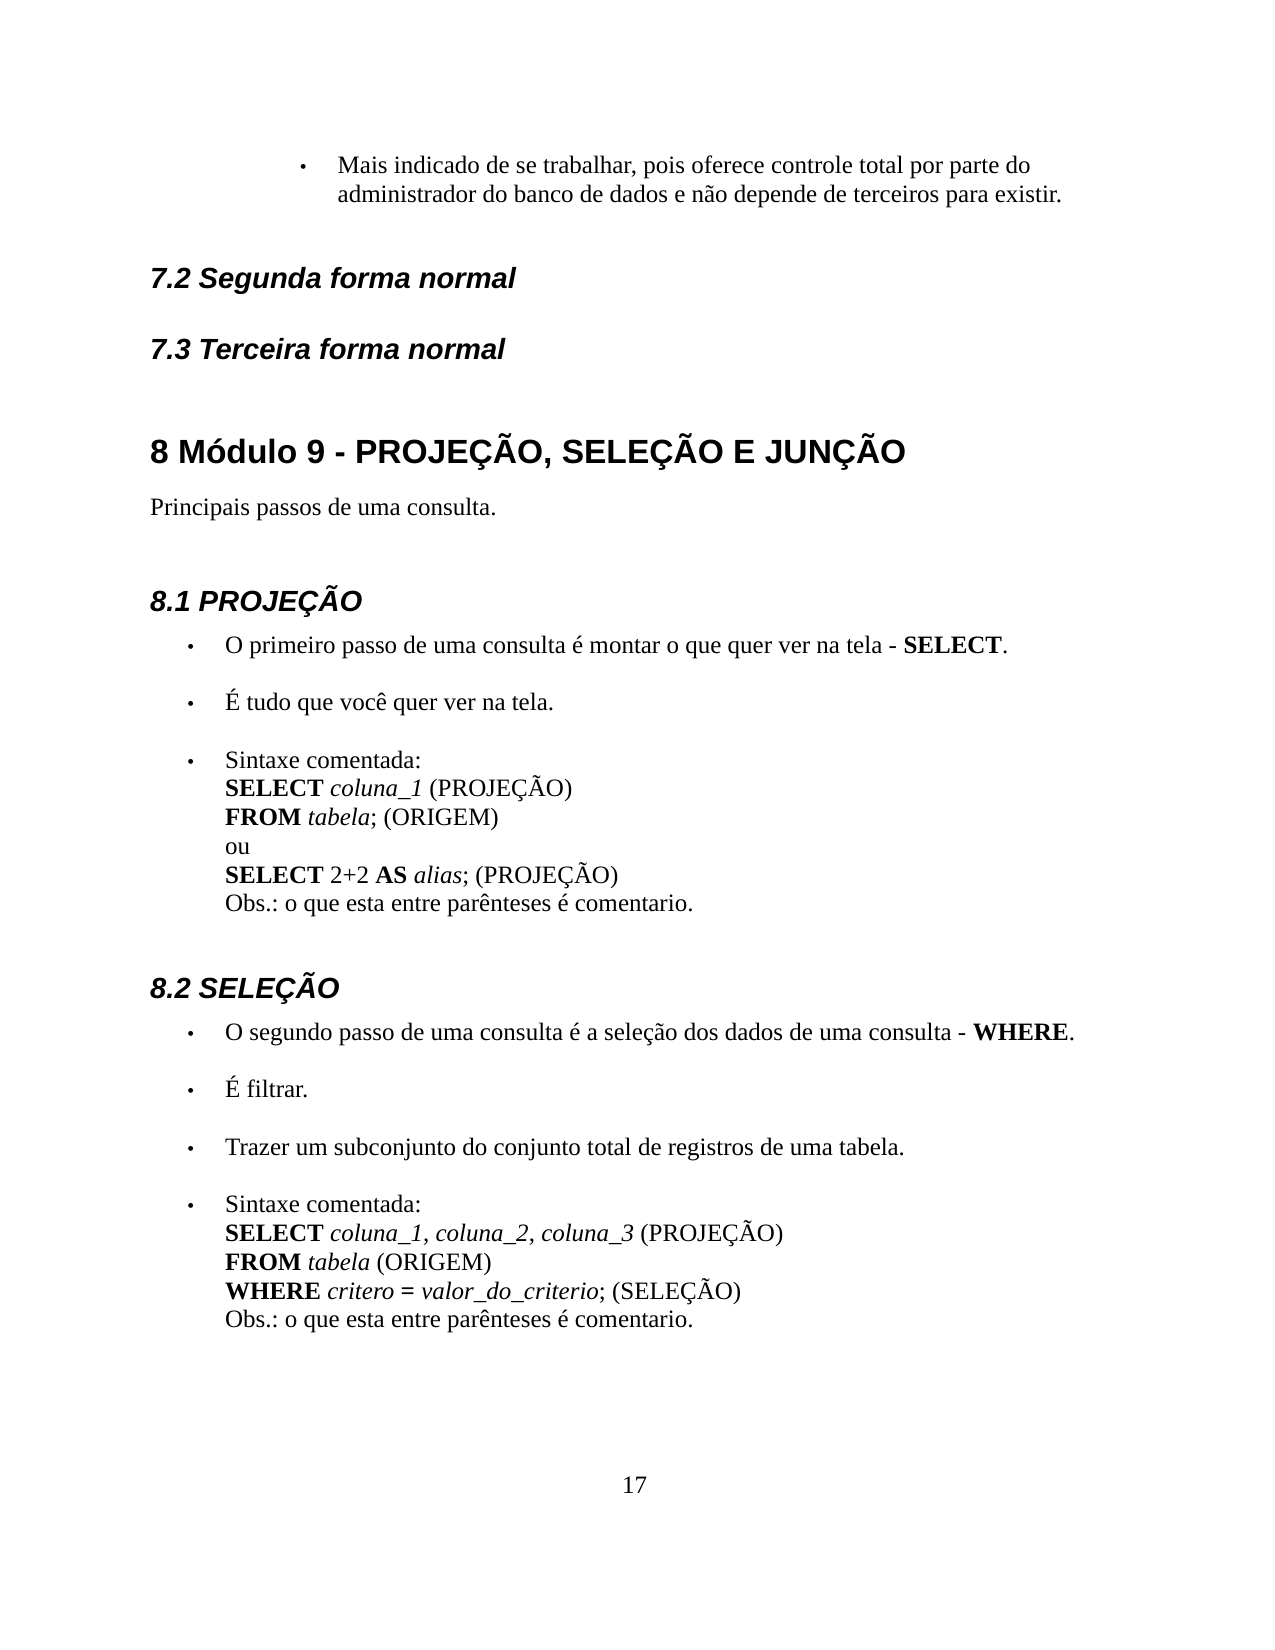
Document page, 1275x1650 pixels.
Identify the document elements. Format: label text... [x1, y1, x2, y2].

list É filtrar. [187, 1074, 1125, 1132]
subtitle 8 Módulo 9 - PROJEÇÃO, SELEÇÃO E JUNÇÃO [150, 432, 1125, 471]
list Mais indicado de se trabalhar, pois oferece controle total por parte do administrador do banco de dados e não depende de terceiros para existir. [300, 150, 1125, 236]
list Trazer um subconjunto do conjunto total de registros de uma tabela. [187, 1132, 1125, 1189]
subtitle 7.2 Segunda forma normal [150, 261, 1125, 295]
list Sintaxe comentada: SELECT coluna_1, coluna_2, coluna_3 (PROJEÇÃO) FROM tabela (ORIGEM) WHERE critero = valor_do_criterio; (SELEÇÃO) Obs.: o que esta entre parênteses é comentario. [187, 1189, 1125, 1362]
list O segundo passo de uma consulta é a seleção dos dados de uma consulta - WHERE. [187, 1017, 1125, 1074]
list Sintaxe comentada: SELECT coluna_1 (PROJEÇÃO) FROM tabela; (ORIGEM) ou SELECT 2+2 AS alias; (PROJEÇÃO) Obs.: o que esta entre parênteses é comentario. [187, 745, 1125, 946]
subtitle 8.1 PROJEÇÃO [150, 584, 1125, 617]
text Principais passos de uma consulta. [150, 492, 1125, 550]
subtitle 7.3 Terceira forma normal [150, 332, 1125, 366]
subtitle 8.2 SELEÇÃO [150, 971, 1125, 1004]
list É tudo que você quer ver na tela. [187, 687, 1125, 745]
list O primeiro passo de uma consulta é montar o que quer ver na tela - SELECT. [187, 630, 1125, 687]
